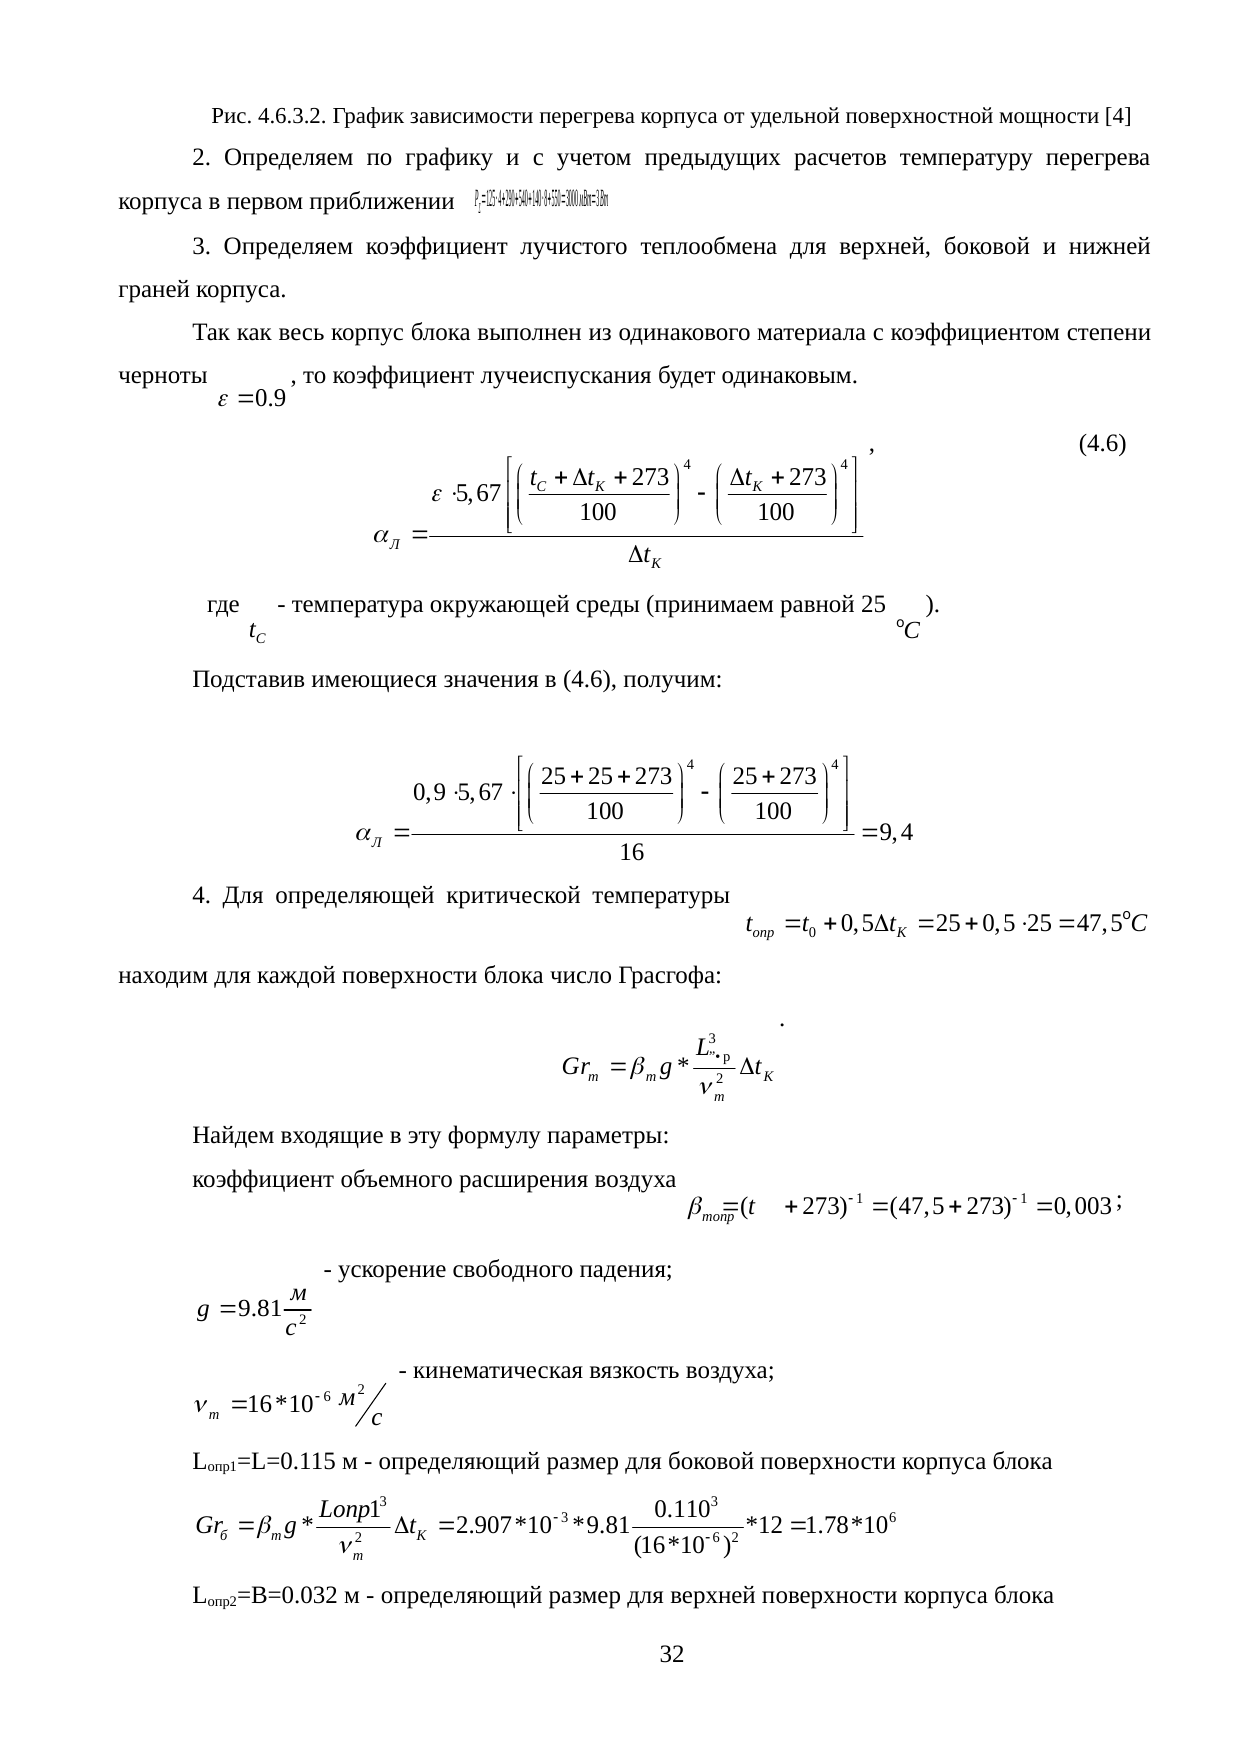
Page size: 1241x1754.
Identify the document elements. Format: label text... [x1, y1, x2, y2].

text 4. Для определяющей критической температуры находим для каждой поверхности блока число Грасгофа: [118, 880, 1152, 989]
text Найдем входящие в эту формулу параметры: [118, 1121, 1152, 1149]
text Подставив имеющиеся значения в (4.6), получим: [118, 664, 1152, 693]
text где - температура окружающей среды (принимаем равной 25 ). [118, 589, 1152, 649]
text - ускорение свободного падения; [118, 1254, 1152, 1341]
text . [118, 1003, 1152, 1106]
text - кинематическая вязкость воздуха; [118, 1355, 1152, 1432]
text Lопр1=L=0.115 м - определяющий размер для боковой поверхности корпуса блока [118, 1446, 1152, 1475]
text Рис. 4.6.3.2. График зависимости перегрева корпуса от удельной поверхностной мощности [4] [118, 102, 1152, 129]
text , (4.6) [118, 428, 1152, 574]
text Так как весь корпус блока выполнен из одинакового материала с коэффициентом степени черноты , то коэффициент лучеиспускания будет одинаковым. [118, 317, 1152, 413]
text коэффициент объемного расширения воздуха ; [118, 1164, 1152, 1229]
text Lопр2=B=0.032 м - определяющий размер для верхней поверхности корпуса блока [118, 1580, 1152, 1609]
text 3. Определяем коэффициент лучистого теплообмена для верхней, боковой и нижней граней корпуса. [118, 231, 1152, 303]
text 2. Определяем по графику и с учетом предыдущих расчетов температуру перегрева корпуса в первом приближении [118, 142, 1152, 216]
